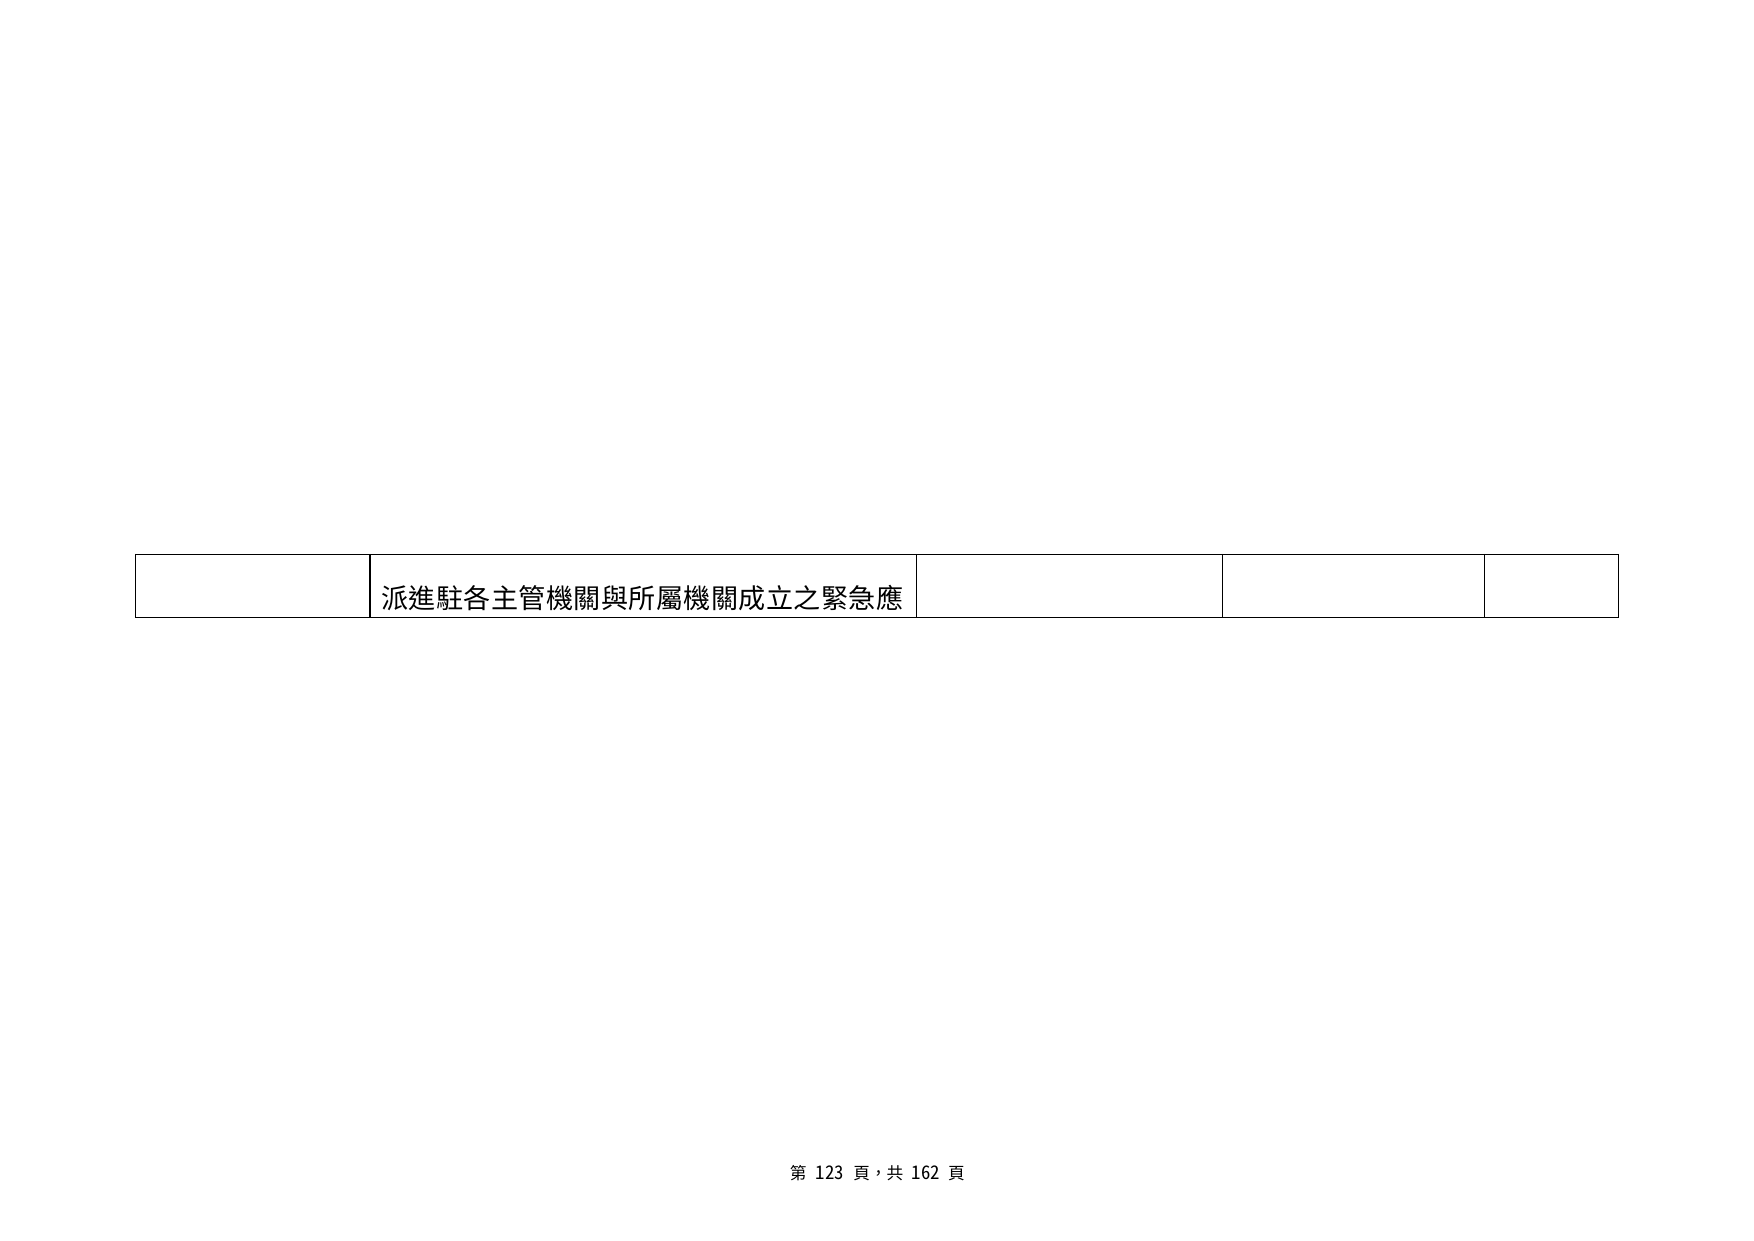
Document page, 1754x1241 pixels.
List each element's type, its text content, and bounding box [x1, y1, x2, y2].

table_cell [917, 555, 1222, 617]
table_cell 派進駐各主管機關與所屬機關成立之緊急應 [371, 555, 916, 617]
table_cell [1485, 555, 1618, 617]
table_cell [136, 555, 369, 617]
table_cell [1223, 555, 1484, 617]
